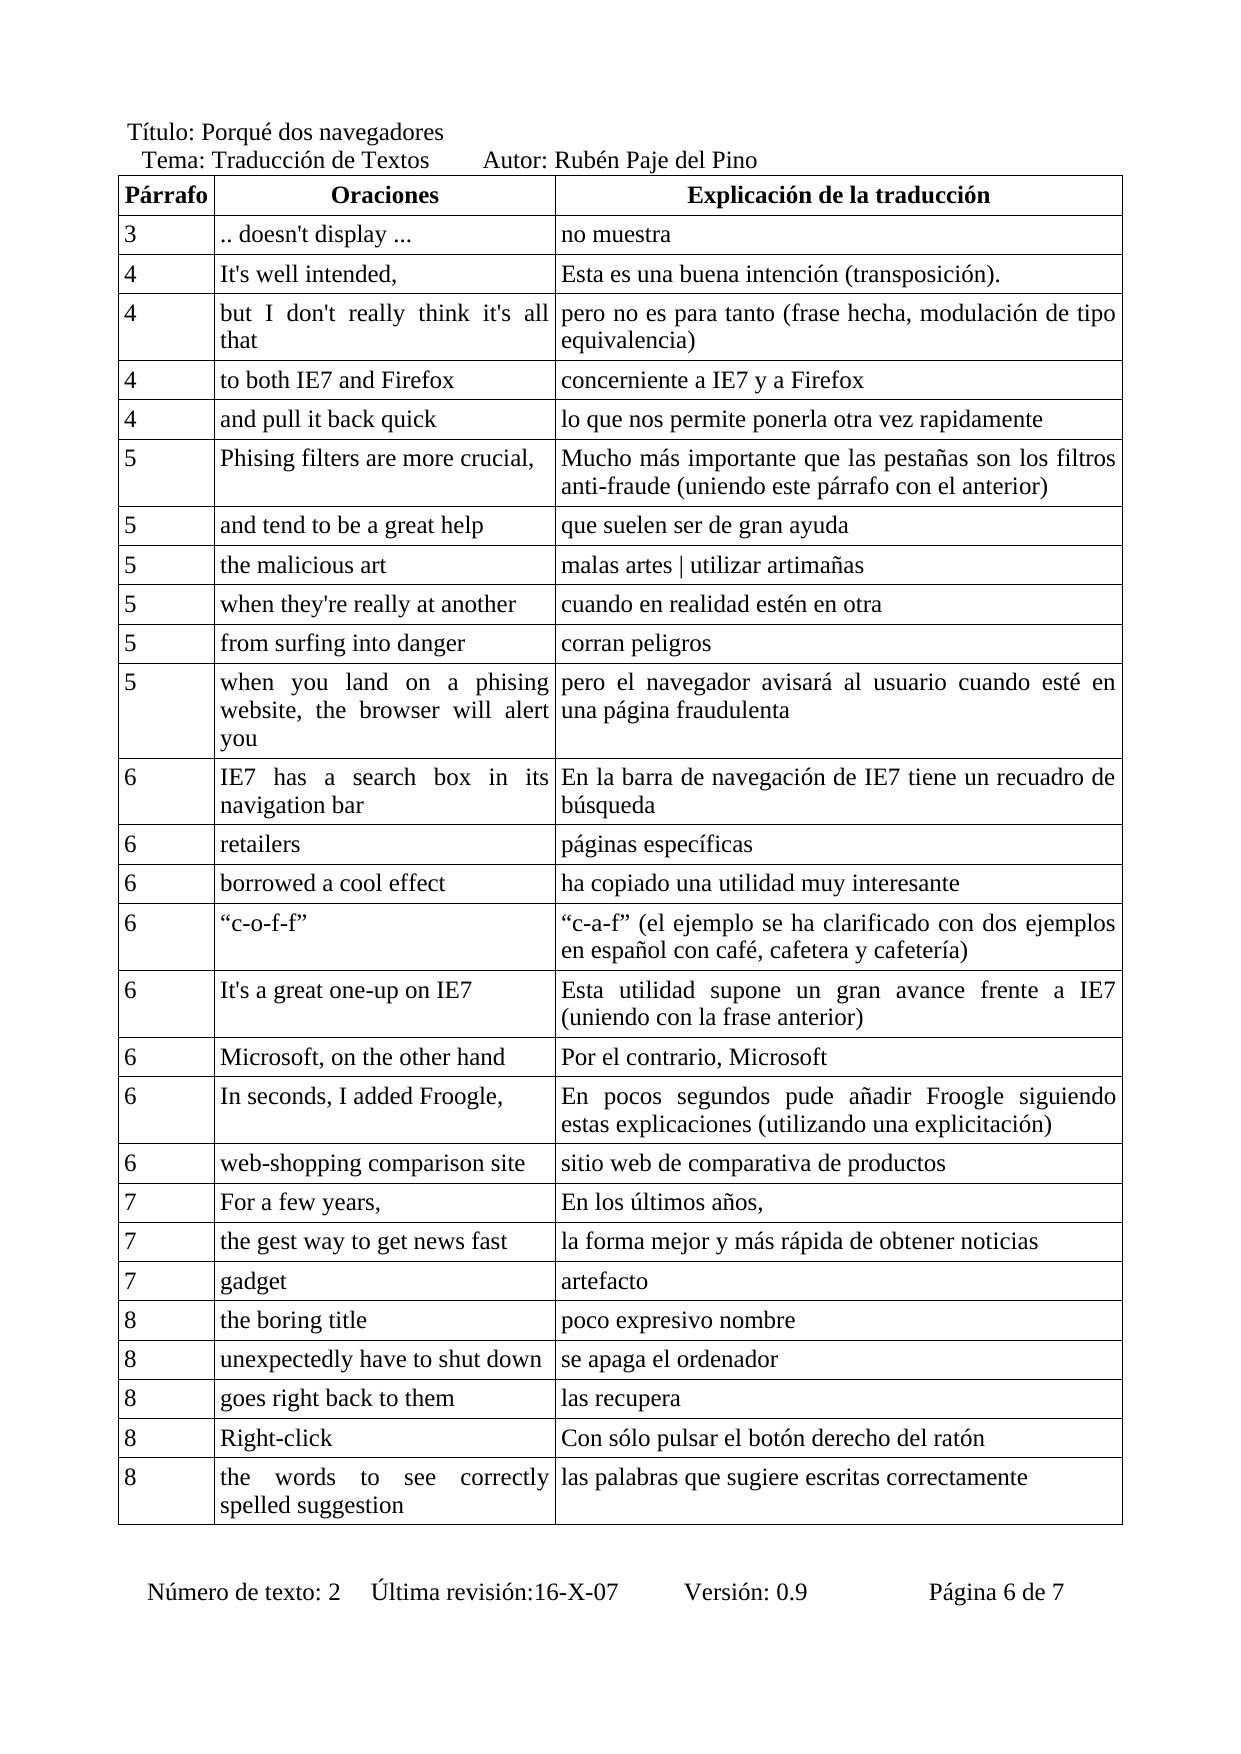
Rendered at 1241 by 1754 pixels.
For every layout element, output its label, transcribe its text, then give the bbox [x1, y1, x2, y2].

table_cell lo que nos permite ponerla otra vez rapidamente [556, 400, 1122, 439]
table_cell ha copiado una utilidad muy interesante [556, 865, 1122, 903]
table_cell and tend to be a great help [215, 507, 555, 545]
table_cell “c-o-f-f” [215, 904, 555, 970]
table_cell It's a great one-up on IE7 [215, 971, 555, 1037]
table_cell Right-click [215, 1419, 555, 1457]
table_cell que suelen ser de gran ayuda [556, 507, 1122, 545]
table_cell 6 [119, 971, 214, 1037]
table_cell when you land on a phising website, the browser will alert you [215, 664, 555, 757]
table_cell 5 [119, 546, 214, 584]
table_cell no muestra [556, 216, 1122, 254]
table_cell 5 [119, 507, 214, 545]
table_cell Con sólo pulsar el botón derecho del ratón [556, 1419, 1122, 1457]
table_cell pero no es para tanto (frase hecha, modulación de tipo equivalencia) [556, 294, 1122, 360]
table_cell 6 [119, 759, 214, 824]
table_cell In seconds, I added Froogle, [215, 1077, 555, 1143]
table_cell Mucho más importante que las pestañas son los filtros anti-fraude (uniendo este párrafo con el anterior) [556, 440, 1122, 506]
table_cell .. doesn't display ... [215, 216, 555, 254]
table_cell sitio web de comparativa de productos [556, 1144, 1122, 1182]
table_cell malas artes | utilizar artimañas [556, 546, 1122, 584]
table_cell when they're really at another [215, 585, 555, 623]
table_header Párrafo [119, 176, 214, 214]
table_cell goes right back to them [215, 1380, 555, 1418]
table_cell retailers [215, 825, 555, 864]
table_cell borrowed a cool effect [215, 865, 555, 903]
table_cell 8 [119, 1419, 214, 1457]
table_cell to both IE7 and Firefox [215, 361, 555, 399]
table_header Explicación de la traducción [556, 176, 1122, 214]
table_cell 4 [119, 400, 214, 439]
table_cell For a few years, [215, 1184, 555, 1222]
table_cell the boring title [215, 1301, 555, 1339]
table_cell Por el contrario, Microsoft [556, 1038, 1122, 1076]
table_cell pero el navegador avisará al usuario cuando esté en una página fraudulenta [556, 664, 1122, 757]
table_cell 6 [119, 904, 214, 970]
table_cell 8 [119, 1301, 214, 1339]
table_cell las recupera [556, 1380, 1122, 1418]
table_cell the words to see correctly spelled suggestion [215, 1458, 555, 1524]
table_cell 5 [119, 585, 214, 623]
table_cell la forma mejor y más rápida de obtener noticias [556, 1223, 1122, 1261]
table_cell 8 [119, 1380, 214, 1418]
table_cell 6 [119, 1144, 214, 1182]
table_cell poco expresivo nombre [556, 1301, 1122, 1339]
table_cell páginas específicas [556, 825, 1122, 864]
table_cell 6 [119, 1077, 214, 1143]
table_cell artefacto [556, 1262, 1122, 1300]
table_cell 8 [119, 1458, 214, 1524]
table_cell 7 [119, 1184, 214, 1222]
table_cell 4 [119, 255, 214, 293]
table_cell 6 [119, 825, 214, 864]
table_cell se apaga el ordenador [556, 1341, 1122, 1379]
table_cell web-shopping comparison site [215, 1144, 555, 1182]
table_cell 5 [119, 440, 214, 506]
table_cell from surfing into danger [215, 625, 555, 663]
table_cell corran peligros [556, 625, 1122, 663]
table_cell the gest way to get news fast [215, 1223, 555, 1261]
table_cell but I don't really think it's all that [215, 294, 555, 360]
table_cell Esta es una buena intención (transposición). [556, 255, 1122, 293]
table_cell En pocos segundos pude añadir Froogle siguiendo estas explicaciones (utilizando una explicitación) [556, 1077, 1122, 1143]
table_cell gadget [215, 1262, 555, 1300]
table_cell 6 [119, 865, 214, 903]
table_header Oraciones [215, 176, 555, 214]
table_cell las palabras que sugiere escritas correctamente [556, 1458, 1122, 1524]
table_cell “c-a-f” (el ejemplo se ha clarificado con dos ejemplos en español con café, cafetera y cafetería) [556, 904, 1122, 970]
table_cell En los últimos años, [556, 1184, 1122, 1222]
table_cell Esta utilidad supone un gran avance frente a IE7 (uniendo con la frase anterior) [556, 971, 1122, 1037]
table_cell 7 [119, 1262, 214, 1300]
table_cell 7 [119, 1223, 214, 1261]
table_cell It's well intended, [215, 255, 555, 293]
table_cell En la barra de navegación de IE7 tiene un recuadro de búsqueda [556, 759, 1122, 824]
table_cell 3 [119, 216, 214, 254]
table_cell IE7 has a search box in its navigation bar [215, 759, 555, 824]
table_cell 4 [119, 361, 214, 399]
table_cell 4 [119, 294, 214, 360]
table_cell 5 [119, 664, 214, 757]
table_cell unexpectedly have to shut down [215, 1341, 555, 1379]
table_cell 8 [119, 1341, 214, 1379]
table_cell 5 [119, 625, 214, 663]
table_cell Microsoft, on the other hand [215, 1038, 555, 1076]
table_cell concerniente a IE7 y a Firefox [556, 361, 1122, 399]
table_cell cuando en realidad estén en otra [556, 585, 1122, 623]
table_cell Phising filters are more crucial, [215, 440, 555, 506]
table_cell 6 [119, 1038, 214, 1076]
table_cell and pull it back quick [215, 400, 555, 439]
table_cell the malicious art [215, 546, 555, 584]
